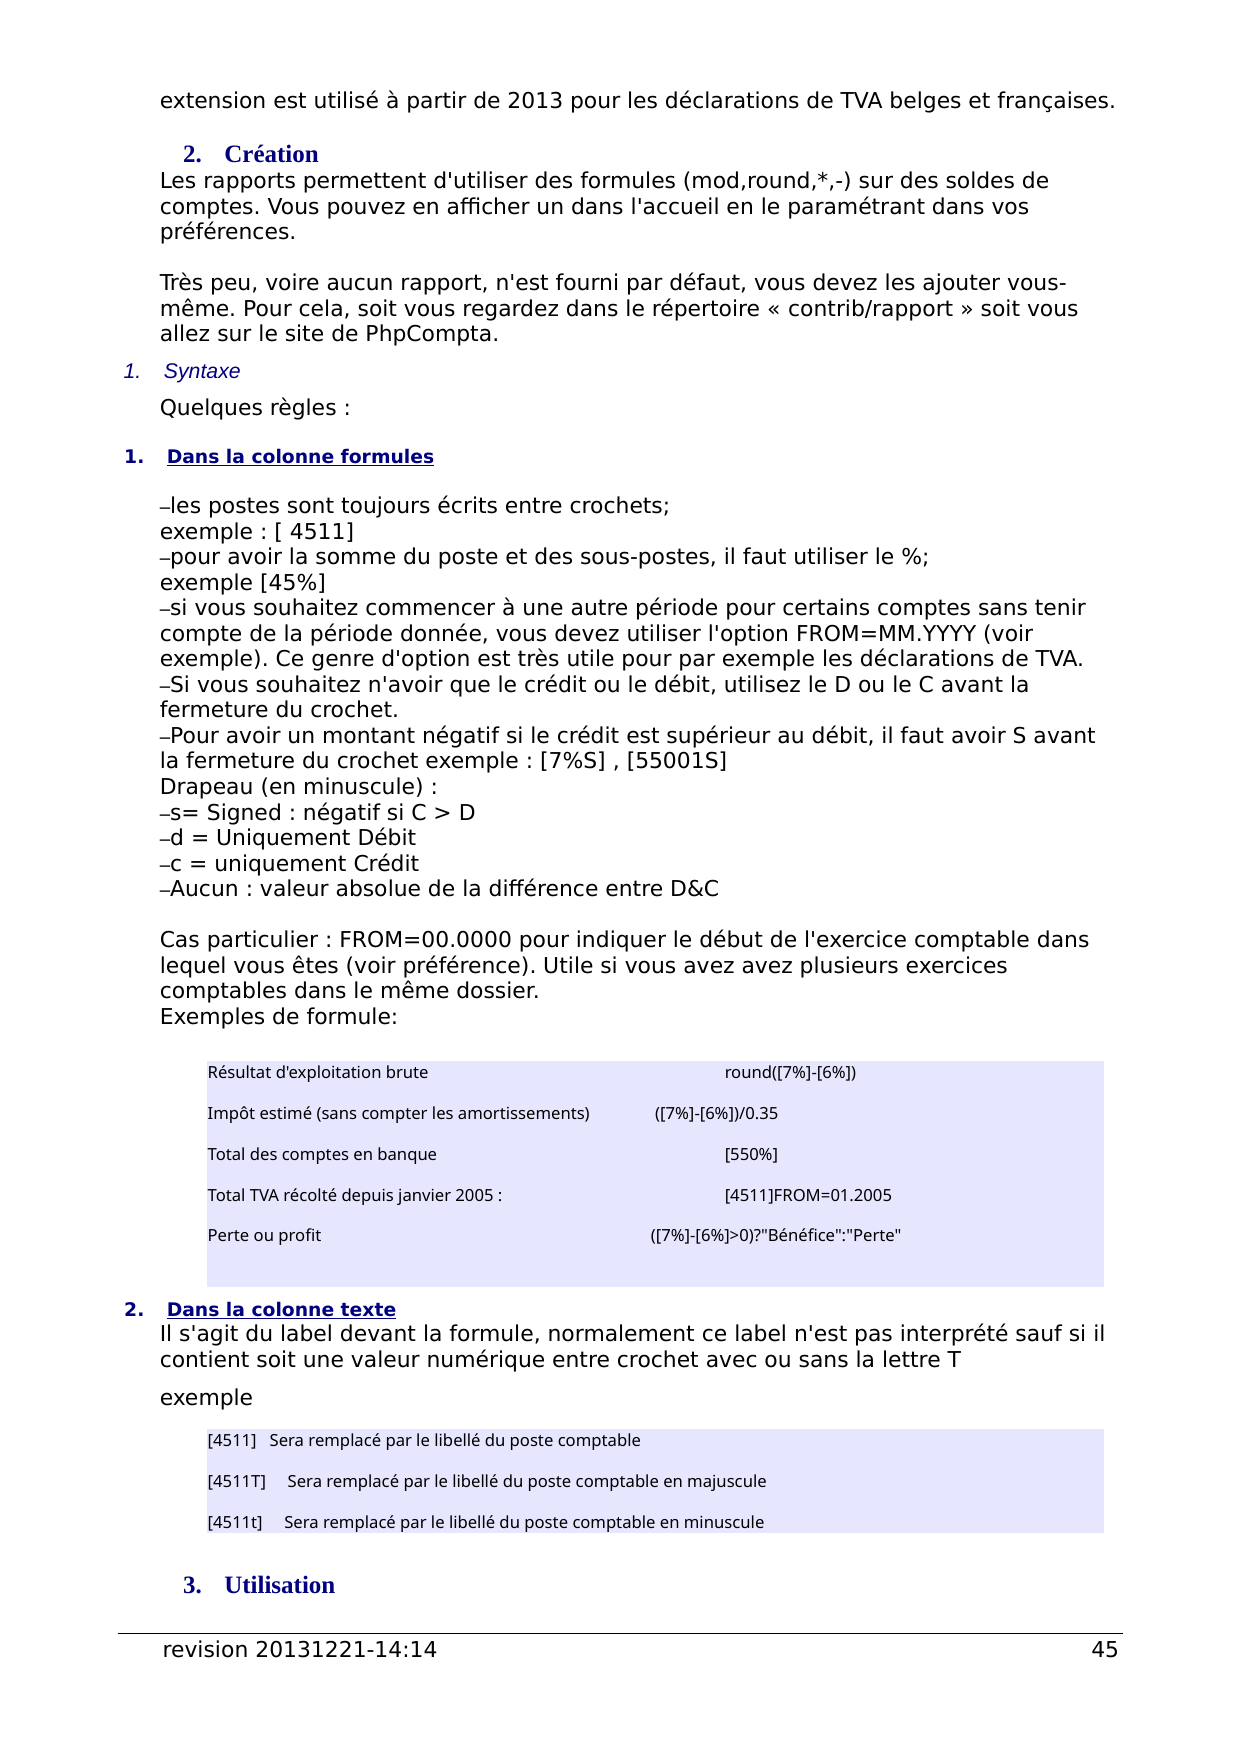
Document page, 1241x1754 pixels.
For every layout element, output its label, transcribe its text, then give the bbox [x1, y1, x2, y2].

subtitle Création [177, 139, 1123, 168]
list d = Uniquement Débit [159, 825, 1123, 851]
text exemple [159, 1385, 1123, 1410]
text extension est utilisé à partir de 2013 pour les déclarations de TVA belges et françaises. [159, 88, 1123, 114]
text Cas particulier : FROM=00.0000 pour indiquer le début de l'exercice comptable dans lequel vous êtes (voir préférence). Utile si vous avez avez plusieurs exercices comptables dans le même dossier. [159, 927, 1123, 1004]
list si vous souhaitez commencer à une autre période pour certains comptes sans tenir compte de la période donnée, vous devez utiliser l'option FROM=MM.YYYY (voir exemple). Ce genre d'option est très utile pour par exemple les déclarations de TVA. [159, 596, 1123, 672]
text Perte ou profit ([7%]-[6%]>0)?"Bénéfice":"Perte" [207, 1224, 1104, 1247]
subtitle Utilisation [177, 1570, 1123, 1599]
subtitle Syntaxe [117, 359, 1123, 383]
text Quelques règles : [159, 395, 1123, 421]
text Exemples de formule: [159, 1004, 1123, 1029]
list s= Signed : négatif si C > D [159, 800, 1123, 825]
text [4511t] Sera remplacé par le libellé du poste comptable en minuscule [207, 1510, 1104, 1533]
text Total TVA récolté depuis janvier 2005 : [4511]FROM=01.2005 [207, 1183, 1104, 1206]
subtitle Dans la colonne formules [117, 446, 1123, 468]
text Résultat d'exploitation brute round([7%]-[6%]) [207, 1061, 1104, 1084]
list les postes sont toujours écrits entre crochets; exemple : [ 4511] [159, 493, 1123, 544]
text Très peu, voire aucun rapport, n'est fourni par défaut, vous devez les ajouter vous-même. Pour cela, soit vous regardez dans le répertoire « contrib/rapport » soit vous allez sur le site de PhpCompta. [159, 270, 1123, 347]
list Si vous souhaitez n'avoir que le crédit ou le débit, utilisez le D ou le C avant la fermeture du crochet. [159, 672, 1123, 723]
list pour avoir la somme du poste et des sous-postes, il faut utiliser le %; exemple [45%] [159, 544, 1123, 596]
text Impôt estimé (sans compter les amortissements) ([7%]-[6%])/0.35 [207, 1102, 1104, 1124]
list Aucun : valeur absolue de la différence entre D&C [159, 876, 1123, 902]
text Total des comptes en banque [550%] [207, 1142, 1104, 1165]
text Il s'agit du label devant la formule, normalement ce label n'est pas interprété sauf si il contient soit une valeur numérique entre crochet avec ou sans la lettre T [159, 1321, 1123, 1372]
list Pour avoir un montant négatif si le crédit est supérieur au débit, il faut avoir S avant la fermeture du crochet exemple : [7%S] , [55001S] [159, 723, 1123, 774]
list Drapeau (en minuscule) : [159, 774, 1123, 800]
text Les rapports permettent d'utiliser des formules (mod,round,*,-) sur des soldes de comptes. Vous pouvez en afficher un dans l'accueil en le paramétrant dans vos préférences. [159, 168, 1123, 245]
list c = uniquement Crédit [159, 851, 1123, 876]
text [4511] Sera remplacé par le libellé du poste comptable [207, 1429, 1104, 1451]
text [4511T] Sera remplacé par le libellé du poste comptable en majuscule [207, 1469, 1104, 1492]
subtitle Dans la colonne texte [117, 1299, 1123, 1321]
